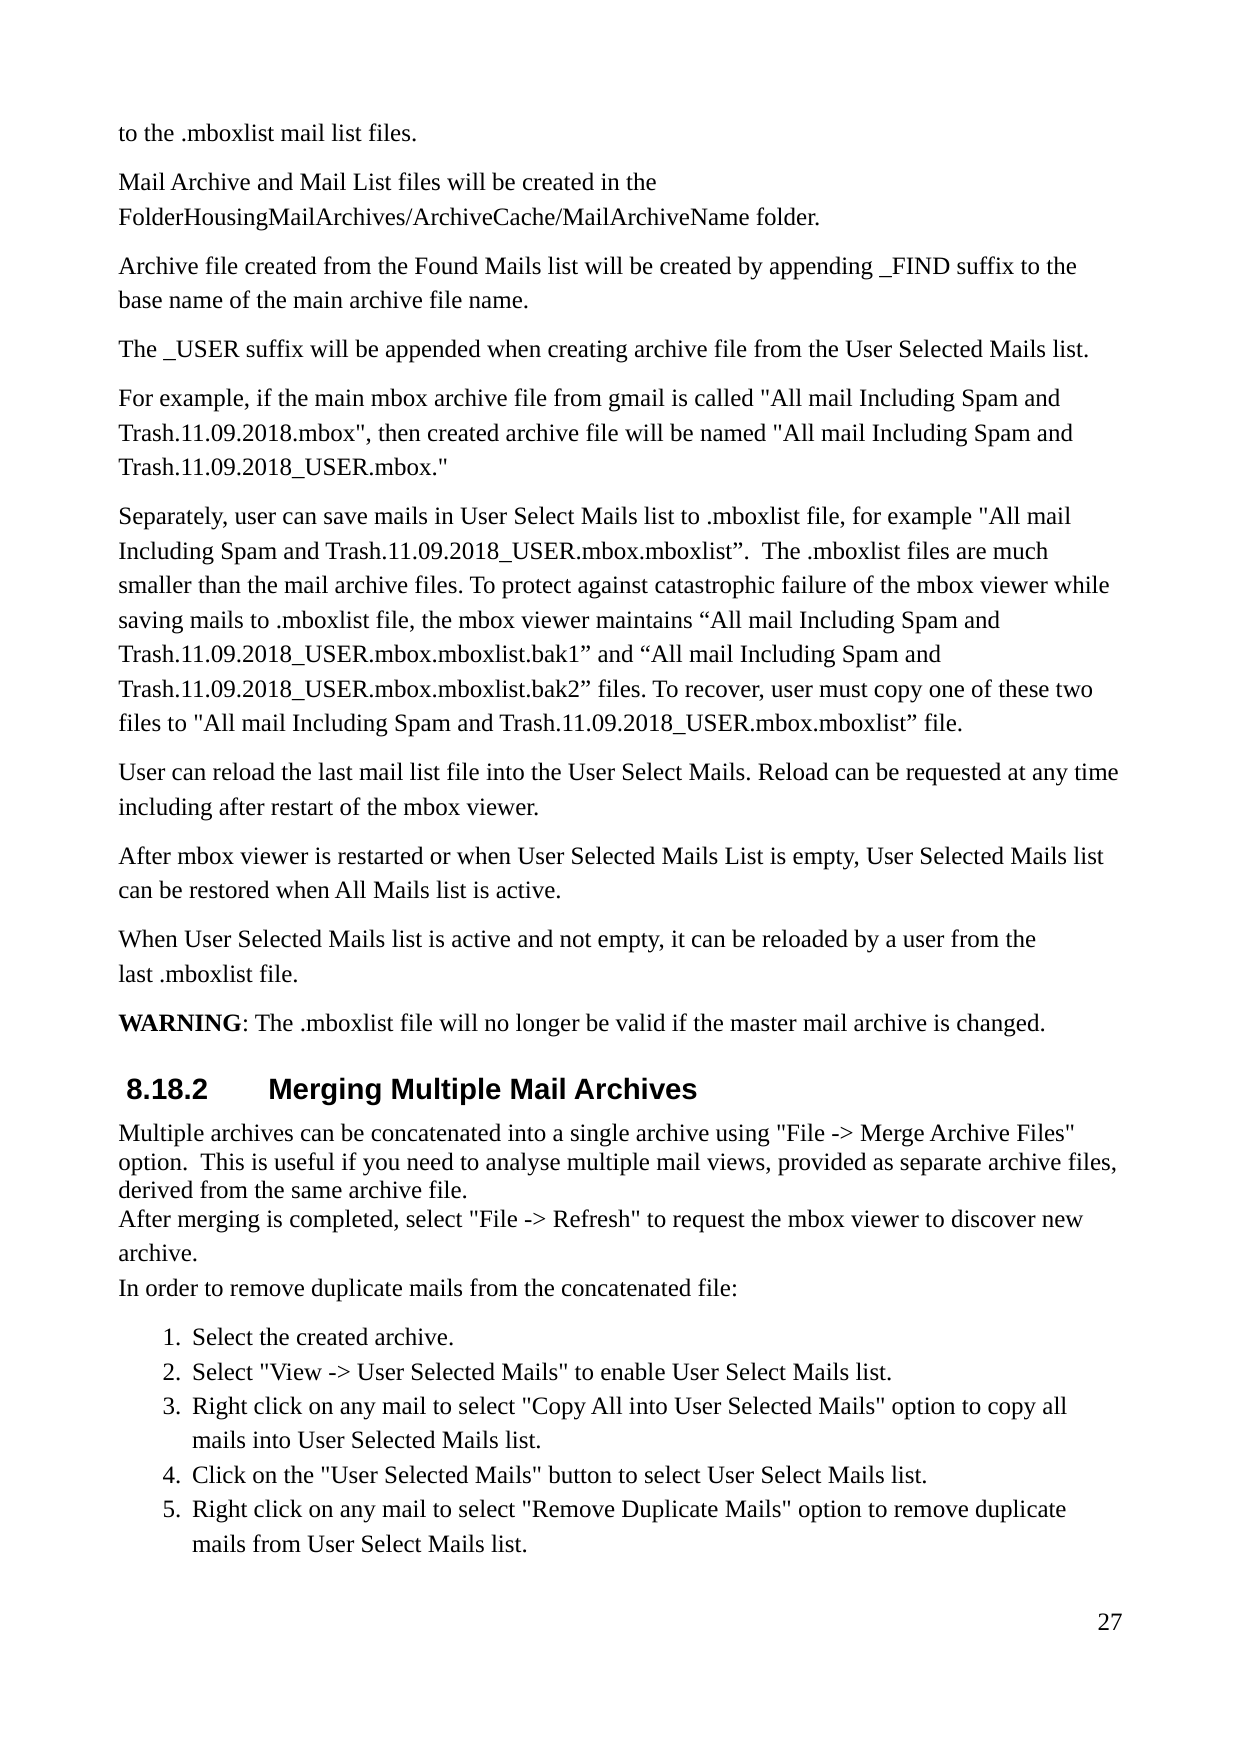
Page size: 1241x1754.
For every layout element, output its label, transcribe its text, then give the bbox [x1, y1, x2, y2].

list Select the created archive. [162, 1322, 1122, 1351]
text Archive file created from the Found Mails list will be created by appending _FIND suffix to the base name of the main archive file name. [118, 251, 1122, 314]
text Mail Archive and Mail List files will be created in the FolderHousingMailArchives/ArchiveCache/MailArchiveName folder. [118, 167, 1122, 230]
text Multiple archives can be concatenated into a single archive using "File -> Merge Archive Files" option. This is useful if you need to analyse multiple mail views, provided as separate archive files, derived from the same archive file. [118, 1118, 1122, 1204]
text User can reload the last mail list file into the User Select Mails. Reload can be requested at any time including after restart of the mbox viewer. [118, 757, 1122, 821]
list Right click on any mail to select "Remove Duplicate Mails" option to remove duplicate mails from User Select Mails list. [162, 1494, 1122, 1558]
text When User Selected Mails list is active and not empty, it can be reloaded by a user from the last .mboxlist file. [118, 924, 1122, 988]
text The _USER suffix will be appended when creating archive file from the User Selected Mails list. [118, 334, 1122, 363]
text WARNING: The .mboxlist file will no longer be valid if the master mail archive is changed. [118, 1008, 1122, 1037]
text to the .mboxlist mail list files. [118, 118, 1122, 147]
text After merging is completed, select "File -> Refresh" to request the mbox viewer to discover new archive. In order to remove duplicate mails from the concatenated file: [118, 1204, 1122, 1302]
subtitle Merging Multiple Mail Archives [118, 1072, 1122, 1105]
list Click on the "User Selected Mails" button to select User Select Mails list. [162, 1460, 1122, 1489]
list Select "View -> User Selected Mails" to enable User Select Mails list. [162, 1357, 1122, 1385]
text Separately, user can save mails in User Select Mails list to .mboxlist file, for example "All mail Including Spam and Trash.11.09.2018_USER.mbox.mboxlist”. The .mboxlist files are much smaller than the mail archive files. To protect against catastrophic failure of the mbox viewer while saving mails to .mboxlist file, the mbox viewer maintains “All mail Including Spam and Trash.11.09.2018_USER.mbox.mboxlist.bak1” and “All mail Including Spam and Trash.11.09.2018_USER.mbox.mboxlist.bak2” files. To recover, user must copy one of these two files to "All mail Including Spam and Trash.11.09.2018_USER.mbox.mboxlist” file. [118, 501, 1122, 737]
list Right click on any mail to select "Copy All into User Selected Mails" option to copy all mails into User Selected Mails list. [162, 1391, 1122, 1454]
text After mbox viewer is restarted or when User Selected Mails List is empty, User Selected Mails list can be restored when All Mails list is active. [118, 841, 1122, 904]
text For example, if the main mbox archive file from gmail is called "All mail Including Spam and Trash.11.09.2018.mbox", then created archive file will be named "All mail Including Spam and Trash.11.09.2018_USER.mbox." [118, 383, 1122, 481]
